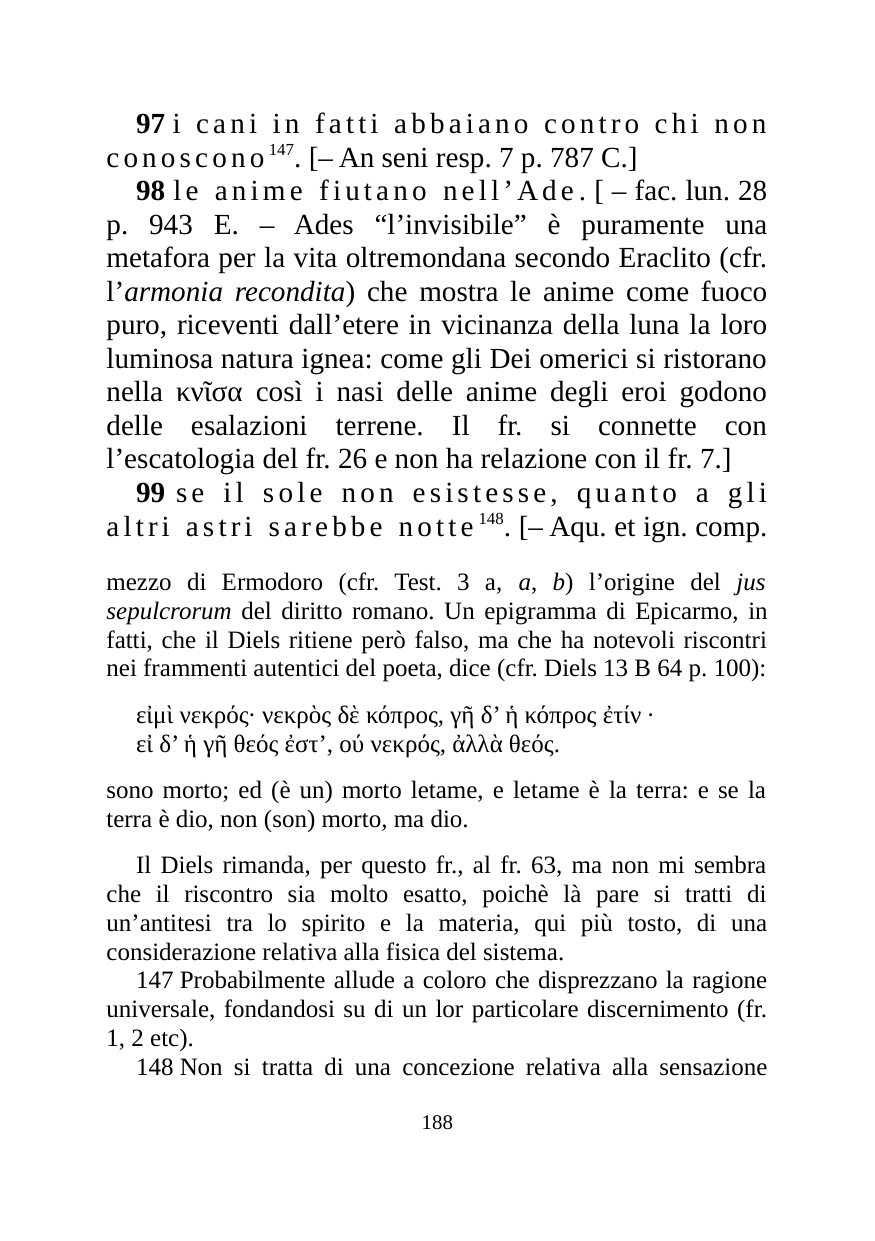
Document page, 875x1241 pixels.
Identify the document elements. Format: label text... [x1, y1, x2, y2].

text 99 se il sole non esistesse, quanto a gli altri astri sarebbe notte. [– Aqu. et ign. comp. [106, 475, 768, 542]
text sono morto; ed (è un) morto letame, e letame è la terra: e se la terra è dio, non (son) morto, ma dio. [106, 775, 768, 833]
text εἰμὶ νεκρός· νεκρὸς δὲ κόπρος, γῆ δ’ ἡ κόπρος ἐτίν · εἰ δ’ ἡ γῆ θεός ἐστ’, ού νεκρός, ἀλλὰ θεός. [136, 700, 768, 757]
text 97 i cani in fatti abbaiano contro chi non conoscono. [– An seni resp. 7 p. 787 C.] [106, 106, 768, 173]
text mezzo di Ermodoro (cfr. Test. 3 a, a, b) l’origine del jus sepulcrorum del diritto romano. Un epigramma di Epicarmo, in fatti, che il Diels ritiene però falso, ma che ha notevoli riscontri nei frammenti autentici del poeta, dice (cfr. Diels 13 B 64 p. 100): [106, 567, 768, 682]
text 98 le anime fiutano nell’Ade. [ – fac. lun. 28 p. 943 E. – Ades “l’invisibile” è puramente una metafora per la vita oltremondana secondo Eraclito (cfr. l’armonia recondita) che mostra le anime come fuoco puro, riceventi dall’etere in vicinanza della luna la loro luminosa natura ignea: come gli Dei omerici si ristorano nella κνῖσα così i nasi delle anime degli eroi godono delle esalazioni terrene. Il fr. si connette con l’escatologia del fr. 26 e non ha relazione con il fr. 7.] [106, 173, 768, 475]
text Il Diels rimanda, per questo fr., al fr. 63, ma non mi sembra che il riscontro sia molto esatto, poichè là pare si tratti di un’antitesi tra lo spirito e la materia, qui più tosto, di una considerazione relativa alla fisica del sistema. [106, 850, 768, 965]
text Probabilmente allude a coloro che disprezzano la ragione universale, fondandosi su di un lor particolare discernimento (fr. 1, 2 etc). [106, 965, 768, 1052]
text Non si tratta di una concezione relativa alla sensazione [106, 1052, 768, 1080]
